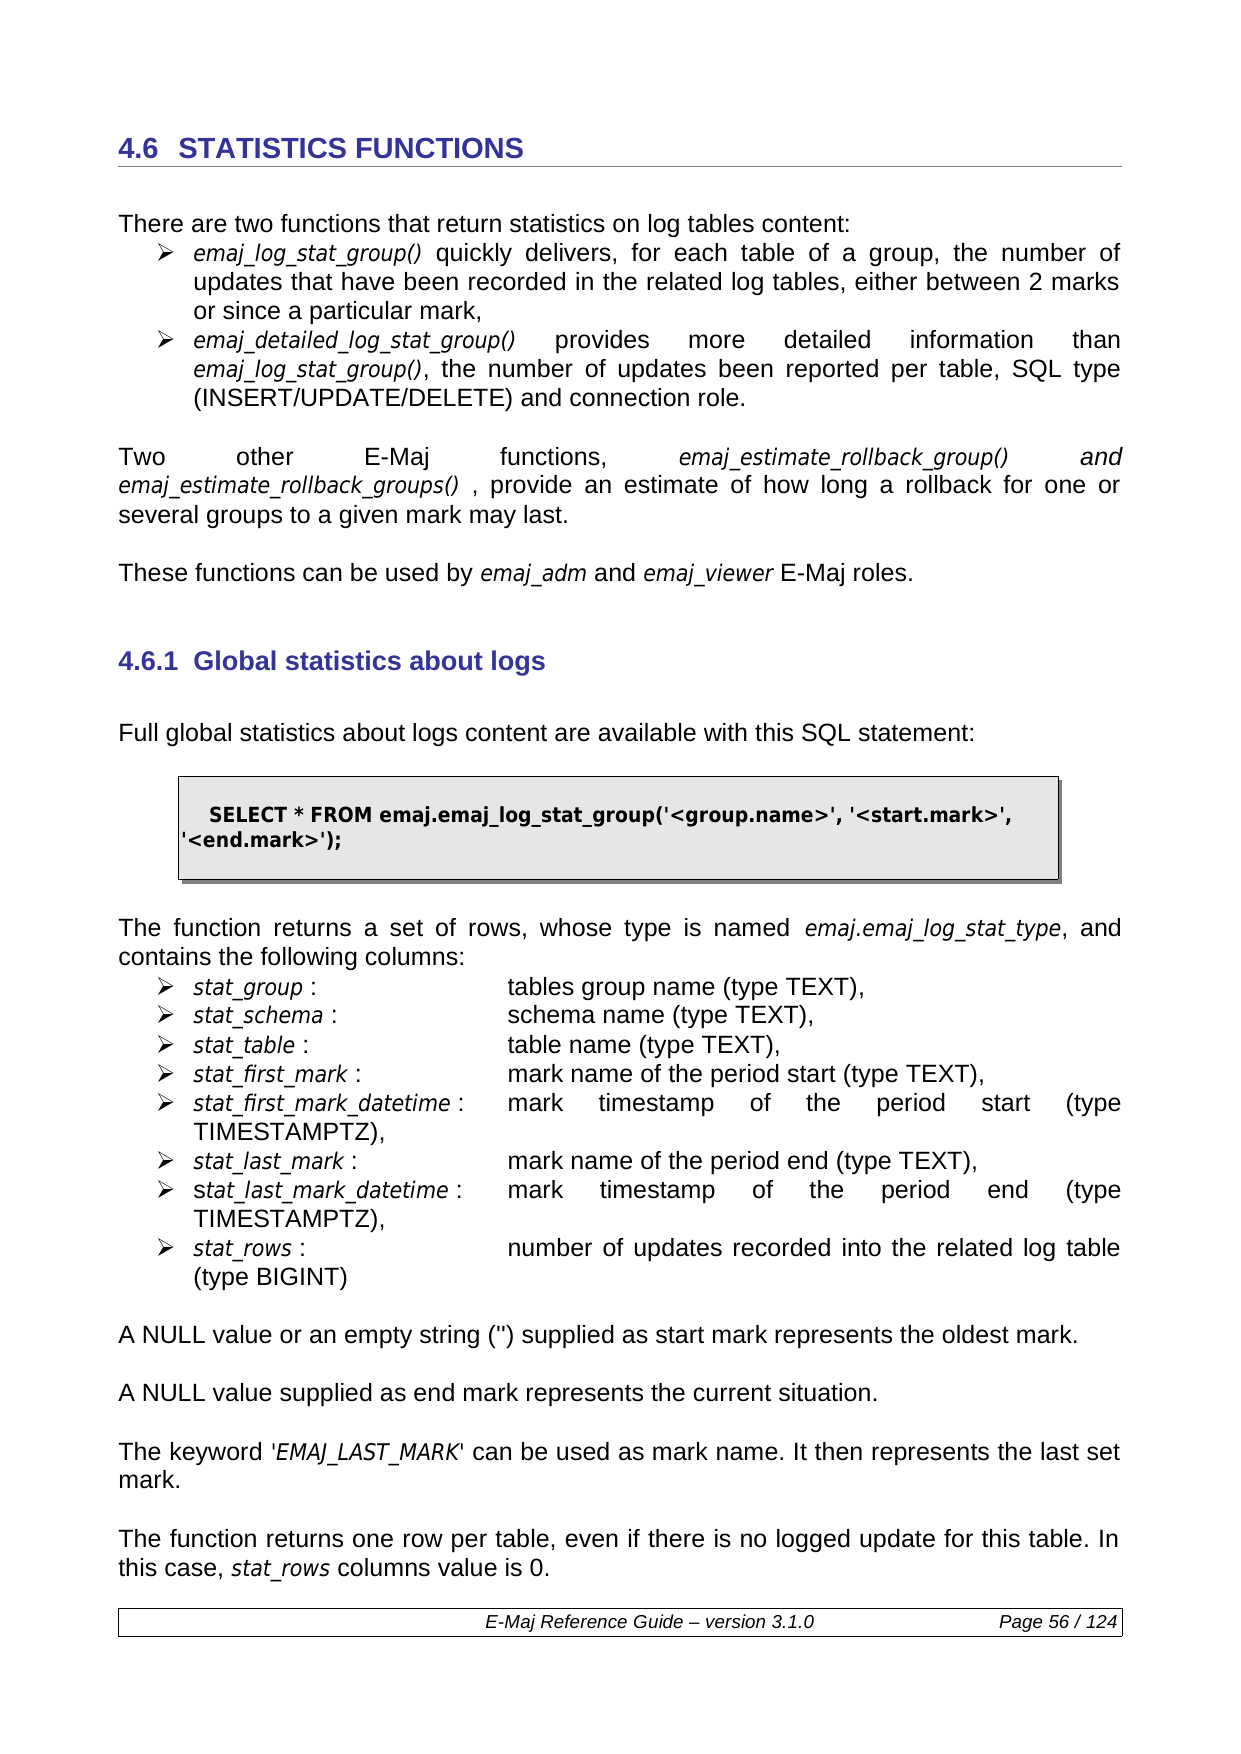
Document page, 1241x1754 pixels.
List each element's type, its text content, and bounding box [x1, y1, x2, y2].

text A NULL value supplied as end mark represents the current situation. [118, 1378, 1122, 1407]
text The keyword 'EMAJ_LAST_MARK' can be used as mark name. It then represents the last set mark. [118, 1436, 1122, 1494]
list stat_first_mark : mark name of the period start (type TEXT), [156, 1058, 1122, 1088]
text SELECT * FROM emaj.emaj_log_stat_group('<group.name>', '<start.mark>', '<end.mark>'); [179, 800, 1058, 849]
list stat_group : tables group name (type TEXT), [156, 971, 1122, 1000]
list stat_schema : schema name (type TEXT), [156, 1000, 1122, 1029]
list emaj_detailed_log_stat_group() provides more detailed information than emaj_log_stat_group(), the number of updates been reported per table, SQL type (INSERT/UPDATE/DELETE) and connection role. [156, 325, 1122, 412]
list stat_last_mark : mark name of the period end (type TEXT), [156, 1146, 1122, 1175]
text A NULL value or an empty string ('') supplied as start mark represents the oldest mark. [118, 1291, 1122, 1349]
text Two other E-Maj functions, emaj_estimate_rollback_group() and emaj_estimate_rollback_groups() , provide an estimate of how long a rollback for one or several groups to a given mark may last. [118, 441, 1122, 528]
list emaj_log_stat_group() quickly delivers, for each table of a group, the number of updates that have been recorded in the related log tables, either between 2 marks or since a particular mark, [156, 238, 1122, 325]
subtitle Statistics functions [118, 131, 1122, 166]
list stat_first_mark_datetime : mark timestamp of the period start (type TIMESTAMPTZ), [156, 1088, 1122, 1146]
list stat_table : table name (type TEXT), [156, 1029, 1122, 1058]
list stat_last_mark_datetime : mark timestamp of the period end (type TIMESTAMPTZ), [156, 1175, 1122, 1233]
text The function returns a set of rows, whose type is named emaj.emaj_log_stat_type, and contains the following columns: [118, 913, 1122, 971]
list stat_rows : number of updates recorded into the related log table (type BIGINT) [156, 1233, 1122, 1291]
text These functions can be used by emaj_adm and emaj_viewer E-Maj roles. [118, 558, 1122, 587]
text There are two functions that return statistics on log tables content: [118, 209, 1122, 238]
text Full global statistics about logs content are available with this SQL statement: [118, 717, 1122, 746]
subtitle Global statistics about logs [118, 645, 1122, 676]
text The function returns one row per table, even if there is no logged update for this table. In this case, stat_rows columns value is 0. [118, 1523, 1122, 1582]
